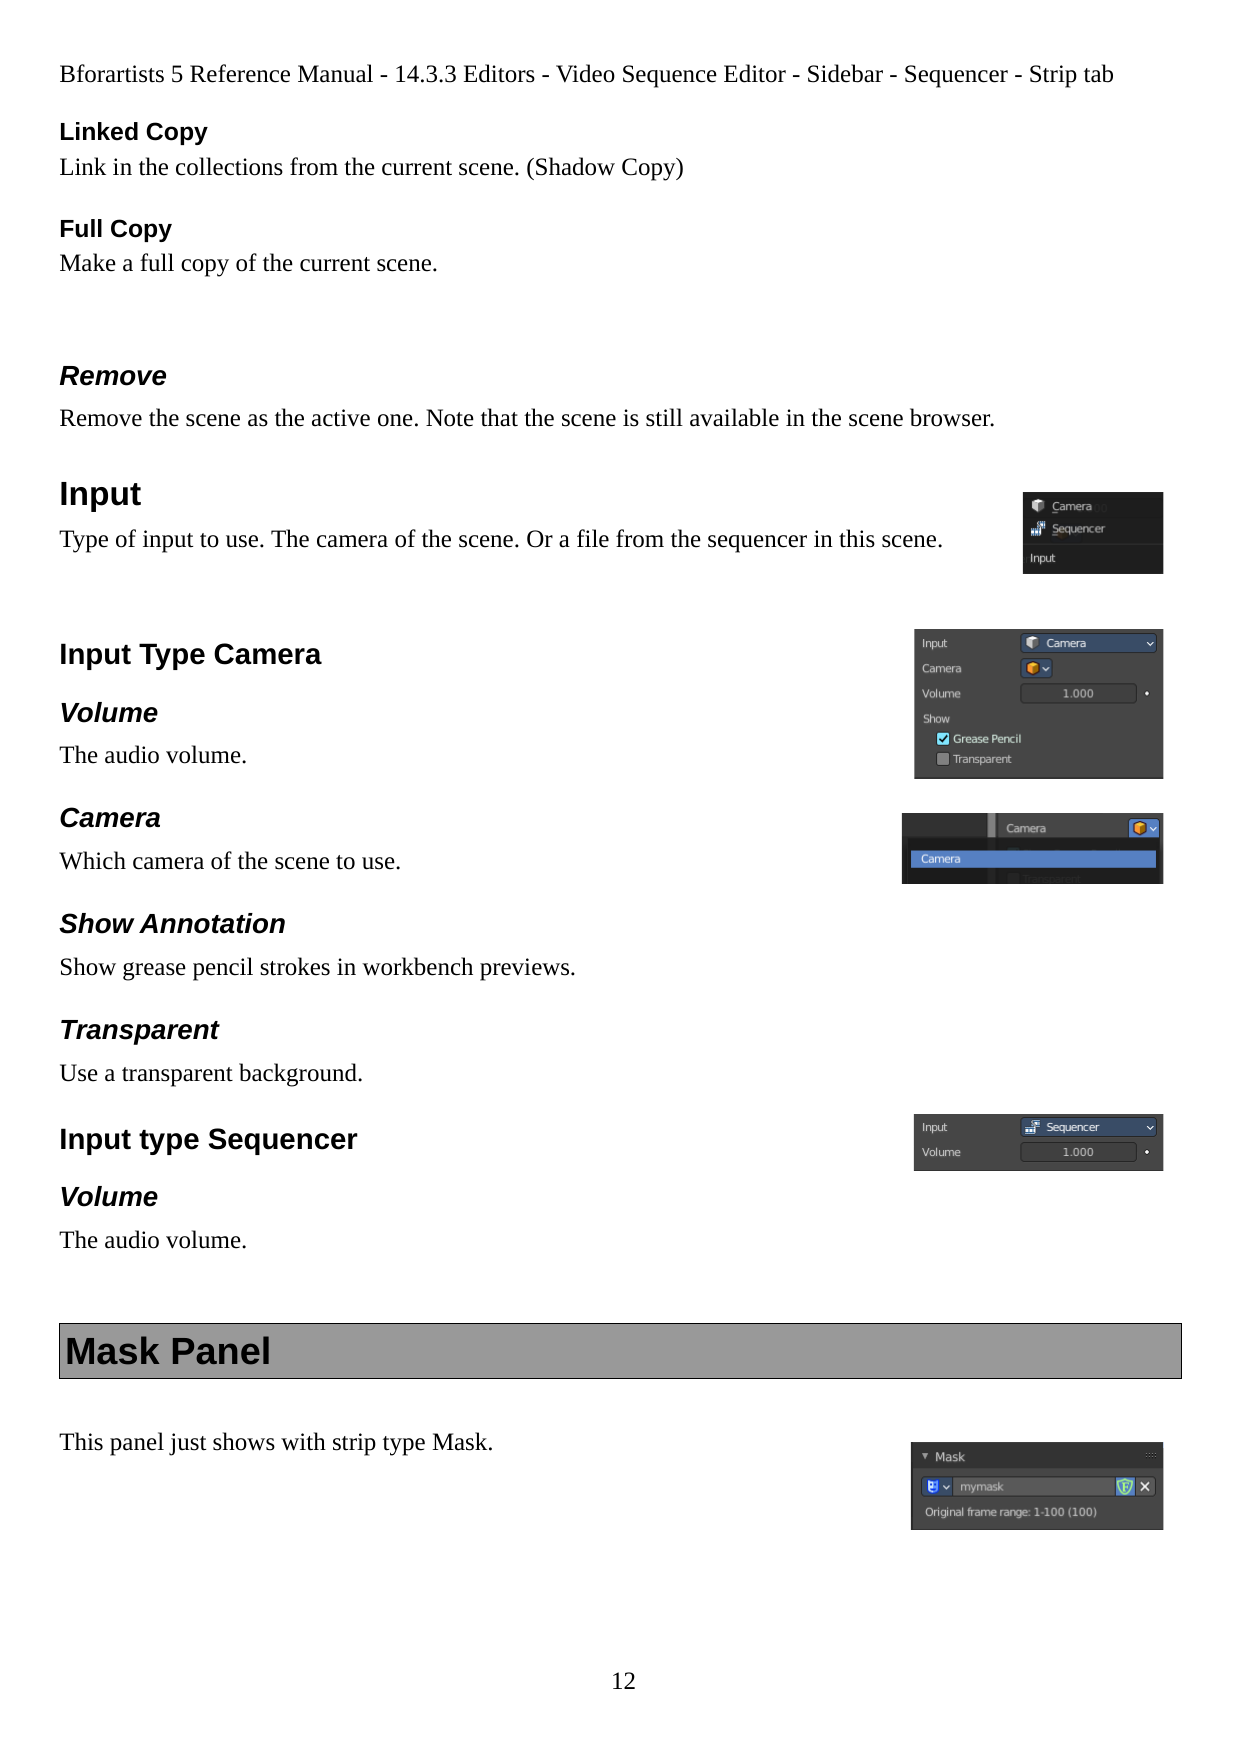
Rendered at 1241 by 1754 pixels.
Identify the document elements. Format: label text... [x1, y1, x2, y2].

text [1164, 740, 1181, 769]
subtitle Input [59, 473, 1181, 512]
table_header Mask Panel [60, 1324, 1181, 1378]
subtitle Input Type Camera [59, 637, 914, 671]
subtitle Volume [59, 1181, 1181, 1212]
text Type of input to use. The camera of the scene. Or a file from the sequencer in this scene. [59, 524, 1022, 553]
subtitle Full Copy [59, 214, 1181, 242]
text Link in the collections from the current scene. (Shadow Copy) [59, 152, 1181, 181]
subtitle Show Annotation [59, 908, 1181, 940]
subtitle Transparent [59, 1014, 1181, 1046]
text Remove the scene as the active one. Note that the scene is still available in the scene browser. [59, 403, 1181, 432]
picture [914, 629, 1164, 779]
text Show grease pencil strokes in workbench previews. [59, 952, 1181, 981]
text Make a full copy of the current scene. [59, 248, 1181, 277]
subtitle Camera [59, 802, 1181, 834]
subtitle [1164, 1122, 1181, 1156]
text Which camera of the scene to use. [59, 846, 901, 875]
subtitle Input type Sequencer [59, 1122, 913, 1156]
subtitle [1164, 696, 1181, 728]
picture [910, 1442, 1164, 1530]
text The audio volume. [59, 1225, 1181, 1254]
text This panel just shows with strip type Mask. [59, 1427, 1181, 1456]
subtitle Linked Copy [59, 117, 1181, 146]
picture [1022, 492, 1164, 574]
picture [913, 1114, 1164, 1171]
subtitle Remove [59, 359, 1181, 391]
text Use a transparent background. [59, 1058, 1181, 1087]
picture [901, 813, 1164, 884]
subtitle [1164, 637, 1181, 671]
text The audio volume. [59, 740, 914, 769]
subtitle Volume [59, 696, 914, 728]
